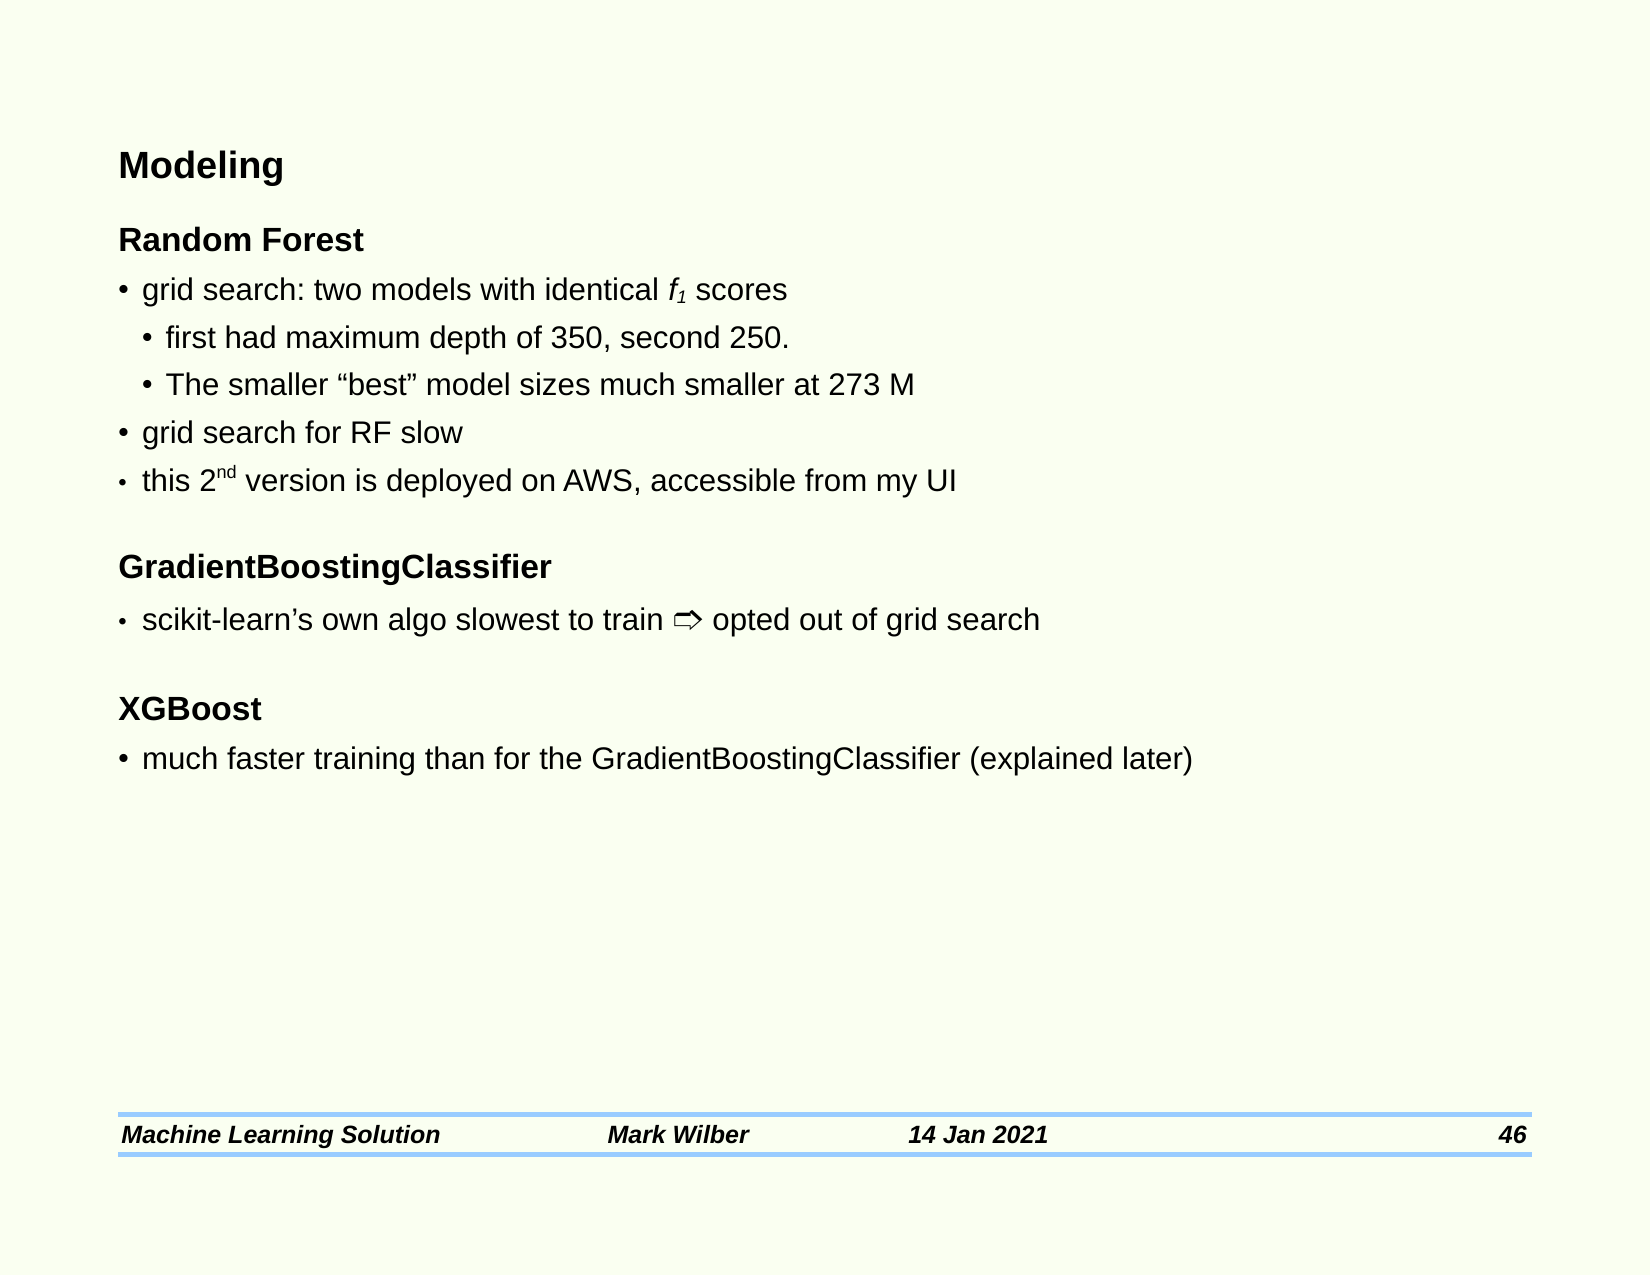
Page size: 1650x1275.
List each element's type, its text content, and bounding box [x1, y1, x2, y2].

list grid search for RF slow [118, 414, 1532, 450]
list The smaller “best” model sizes much smaller at 273 M [142, 366, 1532, 403]
subtitle Random Forest [118, 220, 1532, 259]
list grid search: two models with identical f1 scores [118, 271, 1532, 307]
list this 2nd version is deployed on AWS, accessible from my UI [118, 462, 1532, 498]
list first had maximum depth of 350, second 250. [142, 319, 1532, 355]
subtitle GradientBoostingClassifier [118, 547, 1532, 586]
list scikit-learn’s own algo slowest to train 🢣 opted out of grid search [118, 598, 1532, 639]
subtitle Modeling [118, 143, 1532, 187]
list much faster training than for the GradientBoostingClassifier (explained later) [118, 740, 1532, 777]
subtitle XGBoost [118, 689, 1532, 728]
